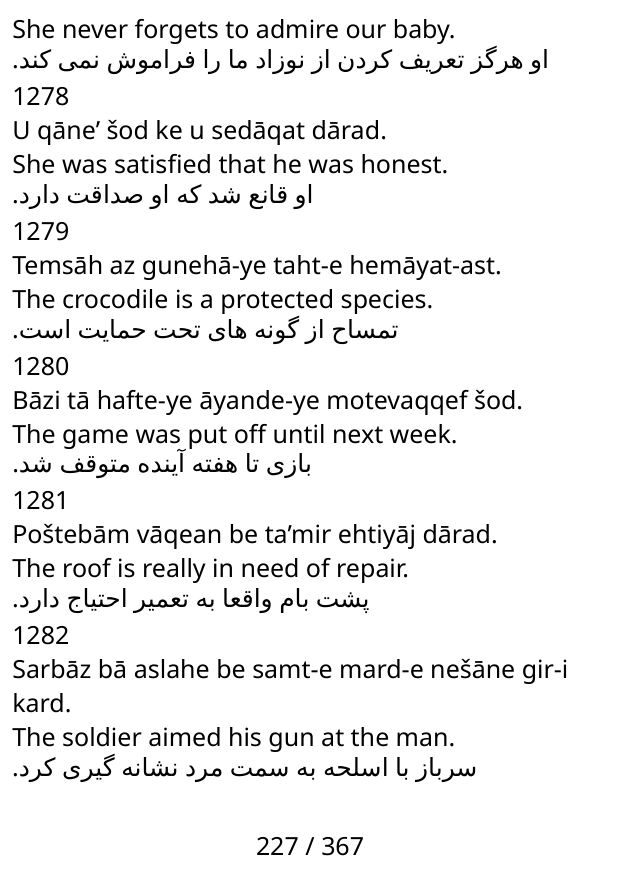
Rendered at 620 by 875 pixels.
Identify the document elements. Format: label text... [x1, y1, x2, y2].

text Poštebām vāqean be ta’mir ehtiyāj dārad. [12, 517, 607, 551]
text پشت بام واقعا به تعمیر احتیاج دارد. [12, 585, 607, 618]
text 1278 [12, 79, 607, 113]
text The game was put off until next week. [12, 416, 607, 450]
text She never forgets to admire our baby. [12, 12, 607, 46]
text تمساح از گونه های تحت حمایت است. [12, 316, 607, 348]
text 1280 [12, 348, 607, 382]
text The roof is really in need of repair. [12, 551, 607, 585]
text Bāzi tā hafte‌-ye āyande‌-ye motevaqqef šod. [12, 382, 607, 416]
text 1282 [12, 618, 607, 652]
text او قانع شد که او صداقت دارد. [12, 181, 607, 213]
text She was satisfied that he was honest. [12, 147, 607, 181]
text Sarbāz bā aslahe be samt-e mard-e nešāne gir-i kard. [12, 652, 607, 720]
text سرباز با اسلحه به سمت مرد نشانه گیری کرد. [12, 754, 607, 787]
text او هرگز تعریف کردن از نوزاد ما را فراموش نمی کند. [12, 46, 607, 79]
text Temsāh az gune‌hā-ye taht-e hemāyat-ast. [12, 247, 607, 282]
text The crocodile is a protected species. [12, 282, 607, 316]
text بازی تا هفته آینده متوقف شد. [12, 450, 607, 483]
text 1281 [12, 483, 607, 517]
text The soldier aimed his gun at the man. [12, 720, 607, 754]
text U qāne’ šod ke u sedāqat dārad. [12, 113, 607, 147]
text 1279 [12, 213, 607, 247]
